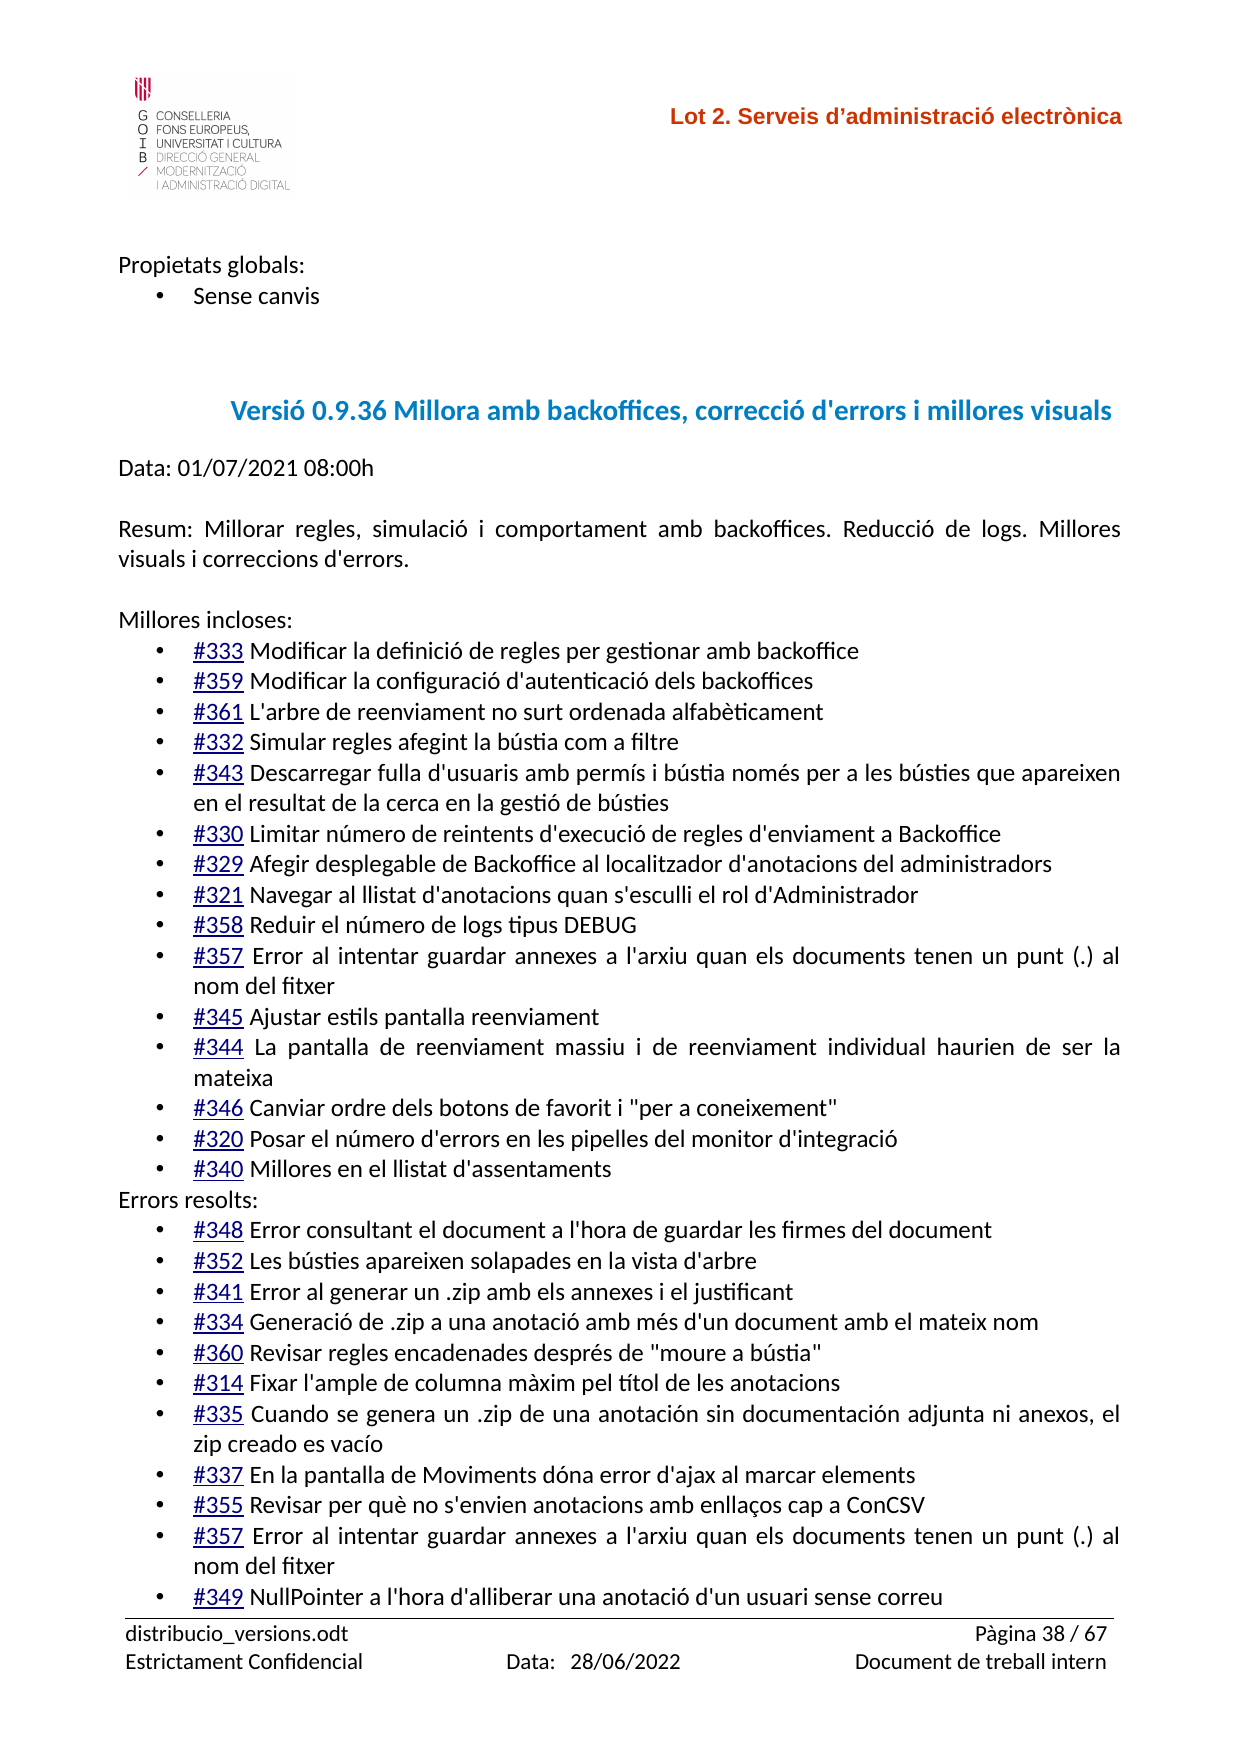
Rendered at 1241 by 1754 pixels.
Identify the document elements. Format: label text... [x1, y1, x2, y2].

list #332 Simular regles afegint la bústia com a filtre [156, 726, 1122, 757]
list #340 Millores en el llistat d'assentaments [156, 1154, 1122, 1184]
text Data: 01/07/2021 08:00h [118, 452, 1122, 482]
text Millores incloses: [118, 604, 1122, 635]
list #314 Fixar l'ample de columna màxim pel títol de les anotacions [156, 1367, 1122, 1398]
text Resum: Millorar regles, simulació i comportament amb backoffices. Reducció de logs. Millores visuals i correccions d'errors. [118, 513, 1122, 574]
list #333 Modificar la definició de regles per gestionar amb backoffice [156, 635, 1122, 665]
list #344 La pantalla de reenviament massiu i de reenviament individual haurien de ser la mateixa [156, 1032, 1122, 1093]
list #359 Modificar la configuració d'autenticació dels backoffices [156, 665, 1122, 696]
subtitle Versió 0.9.36 Millora amb backoffices, correcció d'errors i millores visuals [153, 392, 1122, 428]
list #337 En la pantalla de Moviments dóna error d'ajax al marcar elements [156, 1459, 1122, 1489]
list #341 Error al generar un .zip amb els annexes i el justificant [156, 1276, 1122, 1306]
list #361 L'arbre de reenviament no surt ordenada alfabèticament [156, 696, 1122, 726]
list #330 Limitar número de reintents d'execució de regles d'enviament a Backoffice [156, 818, 1122, 848]
list #346 Canviar ordre dels botons de favorit i "per a coneixement" [156, 1093, 1122, 1123]
list #349 NullPointer a l'hora d'alliberar una anotació d'un usuari sense correu [156, 1581, 1122, 1611]
list Sense canvis [156, 280, 1122, 311]
list #357 Error al intentar guardar annexes a l'arxiu quan els documents tenen un punt (.) al nom del fitxer [156, 1520, 1122, 1581]
list #320 Posar el número d'errors en les pipelles del monitor d'integració [156, 1123, 1122, 1154]
list #345 Ajustar estils pantalla reenviament [156, 1001, 1122, 1032]
list #352 Les bústies apareixen solapades en la vista d'arbre [156, 1245, 1122, 1276]
text Propietats globals: [118, 250, 1122, 280]
list #343 Descarregar fulla d'usuaris amb permís i bústia només per a les bústies que apareixen en el resultat de la cerca en la gestió de bústies [156, 757, 1122, 818]
list #348 Error consultant el document a l'hora de guardar les firmes del document [156, 1215, 1122, 1245]
picture [126, 70, 299, 197]
list #360 Revisar regles encadenades després de "moure a bústia" [156, 1337, 1122, 1367]
text Errors resolts: [118, 1184, 1122, 1215]
list #334 Generació de .zip a una anotació amb més d'un document amb el mateix nom [156, 1306, 1122, 1337]
list #321 Navegar al llistat d'anotacions quan s'esculli el rol d'Administrador [156, 879, 1122, 909]
list #329 Afegir desplegable de Backoffice al localitzador d'anotacions del administradors [156, 848, 1122, 879]
list #335 Cuando se genera un .zip de una anotación sin documentación adjunta ni anexos, el zip creado es vacío [156, 1398, 1122, 1459]
list #357 Error al intentar guardar annexes a l'arxiu quan els documents tenen un punt (.) al nom del fitxer [156, 940, 1122, 1001]
list #355 Revisar per què no s'envien anotacions amb enllaços cap a ConCSV [156, 1489, 1122, 1520]
list #358 Reduir el número de logs tipus DEBUG [156, 909, 1122, 940]
